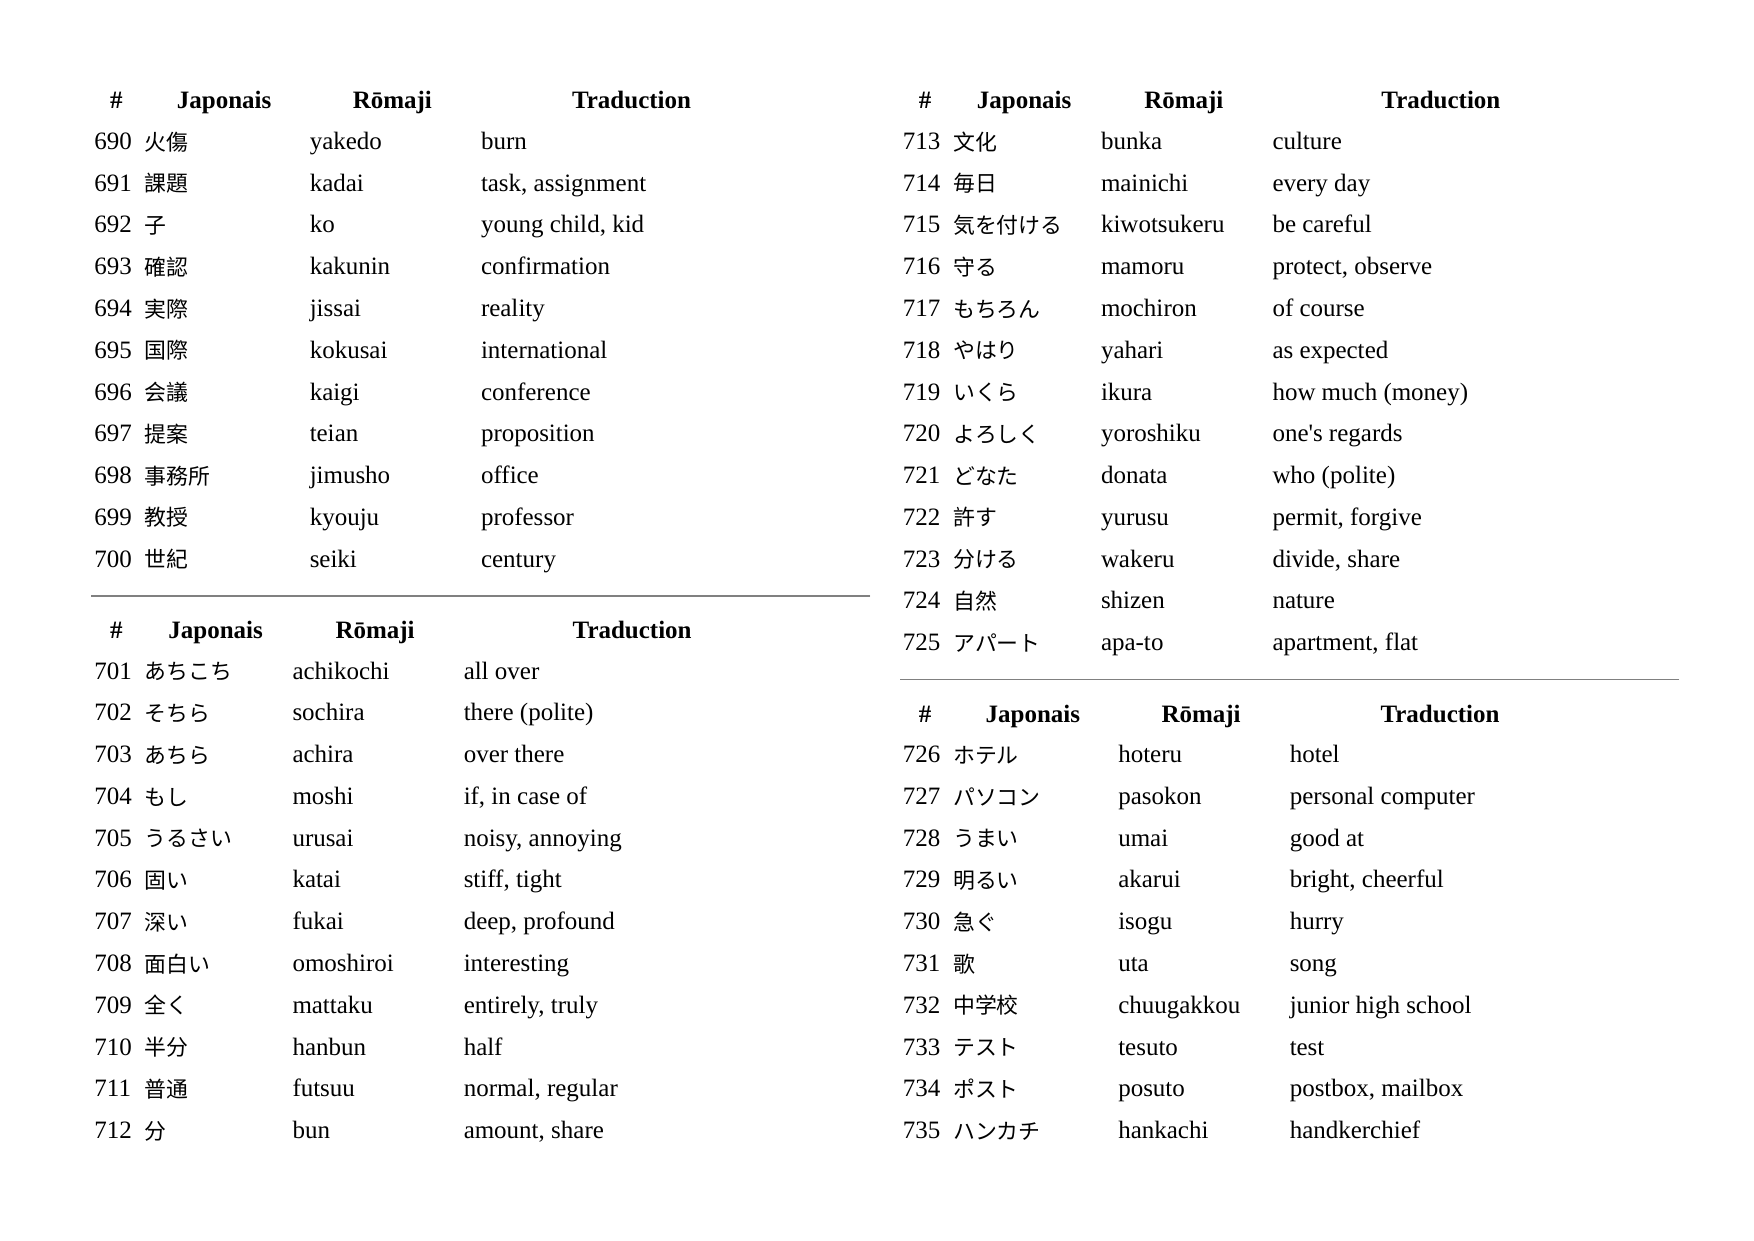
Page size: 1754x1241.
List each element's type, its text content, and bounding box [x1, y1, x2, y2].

table_cell apa-to [1098, 623, 1269, 664]
table_cell kiwotsukeru [1098, 205, 1269, 247]
table_cell 734 [900, 1069, 950, 1111]
table_cell hotel [1287, 735, 1593, 777]
table_cell 699 [91, 498, 141, 539]
table_cell 728 [900, 819, 950, 860]
table_cell mamoru [1098, 247, 1269, 289]
table_cell 712 [91, 1111, 141, 1153]
table_cell 722 [900, 498, 950, 539]
table_cell kokusai [307, 330, 478, 372]
table_cell kadai [307, 163, 478, 205]
table_cell 691 [91, 163, 141, 205]
table_cell burn [478, 122, 784, 163]
table_cell confirmation [478, 247, 784, 289]
table_header Traduction [461, 613, 803, 651]
table_cell over there [461, 735, 803, 777]
table_cell shizen [1098, 581, 1269, 623]
table_cell as expected [1269, 330, 1612, 372]
table_cell 自然 [950, 581, 1098, 623]
table_cell proposition [478, 414, 784, 456]
table_cell 許す [950, 498, 1098, 539]
table_cell 提案 [141, 414, 307, 456]
table_cell 703 [91, 735, 141, 777]
table_cell hoteru [1115, 735, 1287, 777]
table_cell 事務所 [141, 456, 307, 497]
table_cell kyouju [307, 498, 478, 539]
table_cell 教授 [141, 498, 307, 539]
table_cell 世紀 [141, 539, 307, 581]
table_cell あちこち [141, 651, 289, 693]
table_cell 急ぐ [950, 902, 1115, 944]
table_header Japonais [141, 83, 307, 122]
table_cell chuugakkou [1115, 986, 1287, 1027]
table_cell bun [289, 1111, 461, 1153]
table_cell 733 [900, 1027, 950, 1069]
table_cell protect, observe [1269, 247, 1612, 289]
table_cell 732 [900, 986, 950, 1027]
table_cell hanbun [289, 1027, 461, 1069]
table_cell mattaku [289, 986, 461, 1027]
table_cell how much (money) [1269, 372, 1612, 414]
table_cell よろしく [950, 414, 1098, 456]
table_cell ko [307, 205, 478, 247]
table_cell 723 [900, 539, 950, 581]
table_cell of course [1269, 289, 1612, 330]
table_cell junior high school [1287, 986, 1593, 1027]
table_cell song [1287, 944, 1593, 986]
table_cell 718 [900, 330, 950, 372]
table_cell 693 [91, 247, 141, 289]
table_cell 会議 [141, 372, 307, 414]
table_cell mainichi [1098, 163, 1269, 205]
table_cell 分 [141, 1111, 289, 1153]
table_cell postbox, mailbox [1287, 1069, 1593, 1111]
table_cell そちら [141, 693, 289, 735]
table_header # [900, 696, 950, 735]
table_cell professor [478, 498, 784, 539]
table_cell 706 [91, 860, 141, 902]
table_cell 730 [900, 902, 950, 944]
table_cell apartment, flat [1269, 623, 1612, 664]
table_cell mochiron [1098, 289, 1269, 330]
table_cell 普通 [141, 1069, 289, 1111]
table_cell 国際 [141, 330, 307, 372]
table_cell 面白い [141, 944, 289, 986]
table_cell hankachi [1115, 1111, 1287, 1153]
table_cell 720 [900, 414, 950, 456]
table_header Rōmaji [307, 83, 478, 122]
table_cell 中学校 [950, 986, 1115, 1027]
table_cell test [1287, 1027, 1593, 1069]
table_cell あちら [141, 735, 289, 777]
table_cell task, assignment [478, 163, 784, 205]
table_cell be careful [1269, 205, 1612, 247]
table_cell century [478, 539, 784, 581]
table_cell 697 [91, 414, 141, 456]
table_cell ホテル [950, 735, 1115, 777]
table_cell achikochi [289, 651, 461, 693]
table_cell 717 [900, 289, 950, 330]
table_cell 子 [141, 205, 307, 247]
table_cell umai [1115, 819, 1287, 860]
table_cell amount, share [461, 1111, 803, 1153]
table_cell 守る [950, 247, 1098, 289]
table_cell 確認 [141, 247, 307, 289]
table_cell sochira [289, 693, 461, 735]
table_cell omoshiroi [289, 944, 461, 986]
table_cell moshi [289, 777, 461, 818]
table_cell divide, share [1269, 539, 1612, 581]
table_cell futsuu [289, 1069, 461, 1111]
table_header Traduction [1269, 83, 1612, 122]
table_cell international [478, 330, 784, 372]
table_cell culture [1269, 122, 1612, 163]
table_header Rōmaji [1098, 83, 1269, 122]
table_cell if, in case of [461, 777, 803, 818]
table_cell kaigi [307, 372, 478, 414]
table_cell 701 [91, 651, 141, 693]
table_cell stiff, tight [461, 860, 803, 902]
table_cell 708 [91, 944, 141, 986]
table_cell 709 [91, 986, 141, 1027]
table_cell 711 [91, 1069, 141, 1111]
table_cell 課題 [141, 163, 307, 205]
table_cell seiki [307, 539, 478, 581]
table_cell normal, regular [461, 1069, 803, 1111]
table_cell テスト [950, 1027, 1115, 1069]
table_cell yakedo [307, 122, 478, 163]
table_cell interesting [461, 944, 803, 986]
table_header Japonais [141, 613, 289, 651]
table_cell 696 [91, 372, 141, 414]
table_cell やはり [950, 330, 1098, 372]
table_cell 文化 [950, 122, 1098, 163]
table_cell もし [141, 777, 289, 818]
table_cell 707 [91, 902, 141, 944]
table_cell office [478, 456, 784, 497]
table_cell 694 [91, 289, 141, 330]
table_cell fukai [289, 902, 461, 944]
table_cell 深い [141, 902, 289, 944]
table_cell 705 [91, 819, 141, 860]
table_cell 727 [900, 777, 950, 818]
table_cell yurusu [1098, 498, 1269, 539]
table_cell ハンカチ [950, 1111, 1115, 1153]
table_cell donata [1098, 456, 1269, 497]
table_cell 半分 [141, 1027, 289, 1069]
table_header # [900, 83, 950, 122]
table_cell bright, cheerful [1287, 860, 1593, 902]
table_header Japonais [950, 696, 1115, 735]
table_cell katai [289, 860, 461, 902]
table_cell 実際 [141, 289, 307, 330]
table_cell 729 [900, 860, 950, 902]
table_cell uta [1115, 944, 1287, 986]
table_header Rōmaji [1115, 696, 1287, 735]
table_cell half [461, 1027, 803, 1069]
table_cell urusai [289, 819, 461, 860]
table_cell 全く [141, 986, 289, 1027]
table_cell 毎日 [950, 163, 1098, 205]
table_cell there (polite) [461, 693, 803, 735]
table_cell パソコン [950, 777, 1115, 818]
table_cell 724 [900, 581, 950, 623]
table_cell 明るい [950, 860, 1115, 902]
table_cell 704 [91, 777, 141, 818]
table_cell 分ける [950, 539, 1098, 581]
table_cell hurry [1287, 902, 1593, 944]
table_cell 713 [900, 122, 950, 163]
table_cell 715 [900, 205, 950, 247]
table_cell isogu [1115, 902, 1287, 944]
table_cell うまい [950, 819, 1115, 860]
table_cell うるさい [141, 819, 289, 860]
table_cell 731 [900, 944, 950, 986]
table_header Traduction [478, 83, 784, 122]
table_cell deep, profound [461, 902, 803, 944]
table_cell 710 [91, 1027, 141, 1069]
table_cell wakeru [1098, 539, 1269, 581]
table_cell 721 [900, 456, 950, 497]
table_cell 725 [900, 623, 950, 664]
table_cell アパート [950, 623, 1098, 664]
table_cell one's regards [1269, 414, 1612, 456]
table_cell permit, forgive [1269, 498, 1612, 539]
table_cell 695 [91, 330, 141, 372]
table_header # [91, 613, 141, 651]
table_header Traduction [1287, 696, 1593, 735]
table_cell good at [1287, 819, 1593, 860]
table_cell いくら [950, 372, 1098, 414]
table_cell ポスト [950, 1069, 1115, 1111]
table_cell 719 [900, 372, 950, 414]
table_cell 気を付ける [950, 205, 1098, 247]
table_header # [91, 83, 141, 122]
table_cell yoroshiku [1098, 414, 1269, 456]
table_cell noisy, annoying [461, 819, 803, 860]
table_cell 735 [900, 1111, 950, 1153]
table_cell どなた [950, 456, 1098, 497]
table_cell akarui [1115, 860, 1287, 902]
table_cell jimusho [307, 456, 478, 497]
table_header Japonais [950, 83, 1098, 122]
table_cell tesuto [1115, 1027, 1287, 1069]
table_cell personal computer [1287, 777, 1593, 818]
table_cell entirely, truly [461, 986, 803, 1027]
table_cell kakunin [307, 247, 478, 289]
table_cell 700 [91, 539, 141, 581]
table_cell 726 [900, 735, 950, 777]
table_cell nature [1269, 581, 1612, 623]
table_cell conference [478, 372, 784, 414]
table_cell 698 [91, 456, 141, 497]
table_cell 692 [91, 205, 141, 247]
table_cell all over [461, 651, 803, 693]
table_cell 火傷 [141, 122, 307, 163]
table_cell 690 [91, 122, 141, 163]
table_cell yahari [1098, 330, 1269, 372]
table_cell 702 [91, 693, 141, 735]
table_cell 716 [900, 247, 950, 289]
table_cell jissai [307, 289, 478, 330]
table_cell pasokon [1115, 777, 1287, 818]
table_header Rōmaji [289, 613, 461, 651]
table_cell bunka [1098, 122, 1269, 163]
table_cell もちろん [950, 289, 1098, 330]
table_cell 歌 [950, 944, 1115, 986]
table_cell 固い [141, 860, 289, 902]
table_cell achira [289, 735, 461, 777]
table_cell every day [1269, 163, 1612, 205]
table_cell teian [307, 414, 478, 456]
table_cell ikura [1098, 372, 1269, 414]
table_cell who (polite) [1269, 456, 1612, 497]
table_cell handkerchief [1287, 1111, 1593, 1153]
table_cell 714 [900, 163, 950, 205]
table_cell young child, kid [478, 205, 784, 247]
table_cell reality [478, 289, 784, 330]
table_cell posuto [1115, 1069, 1287, 1111]
